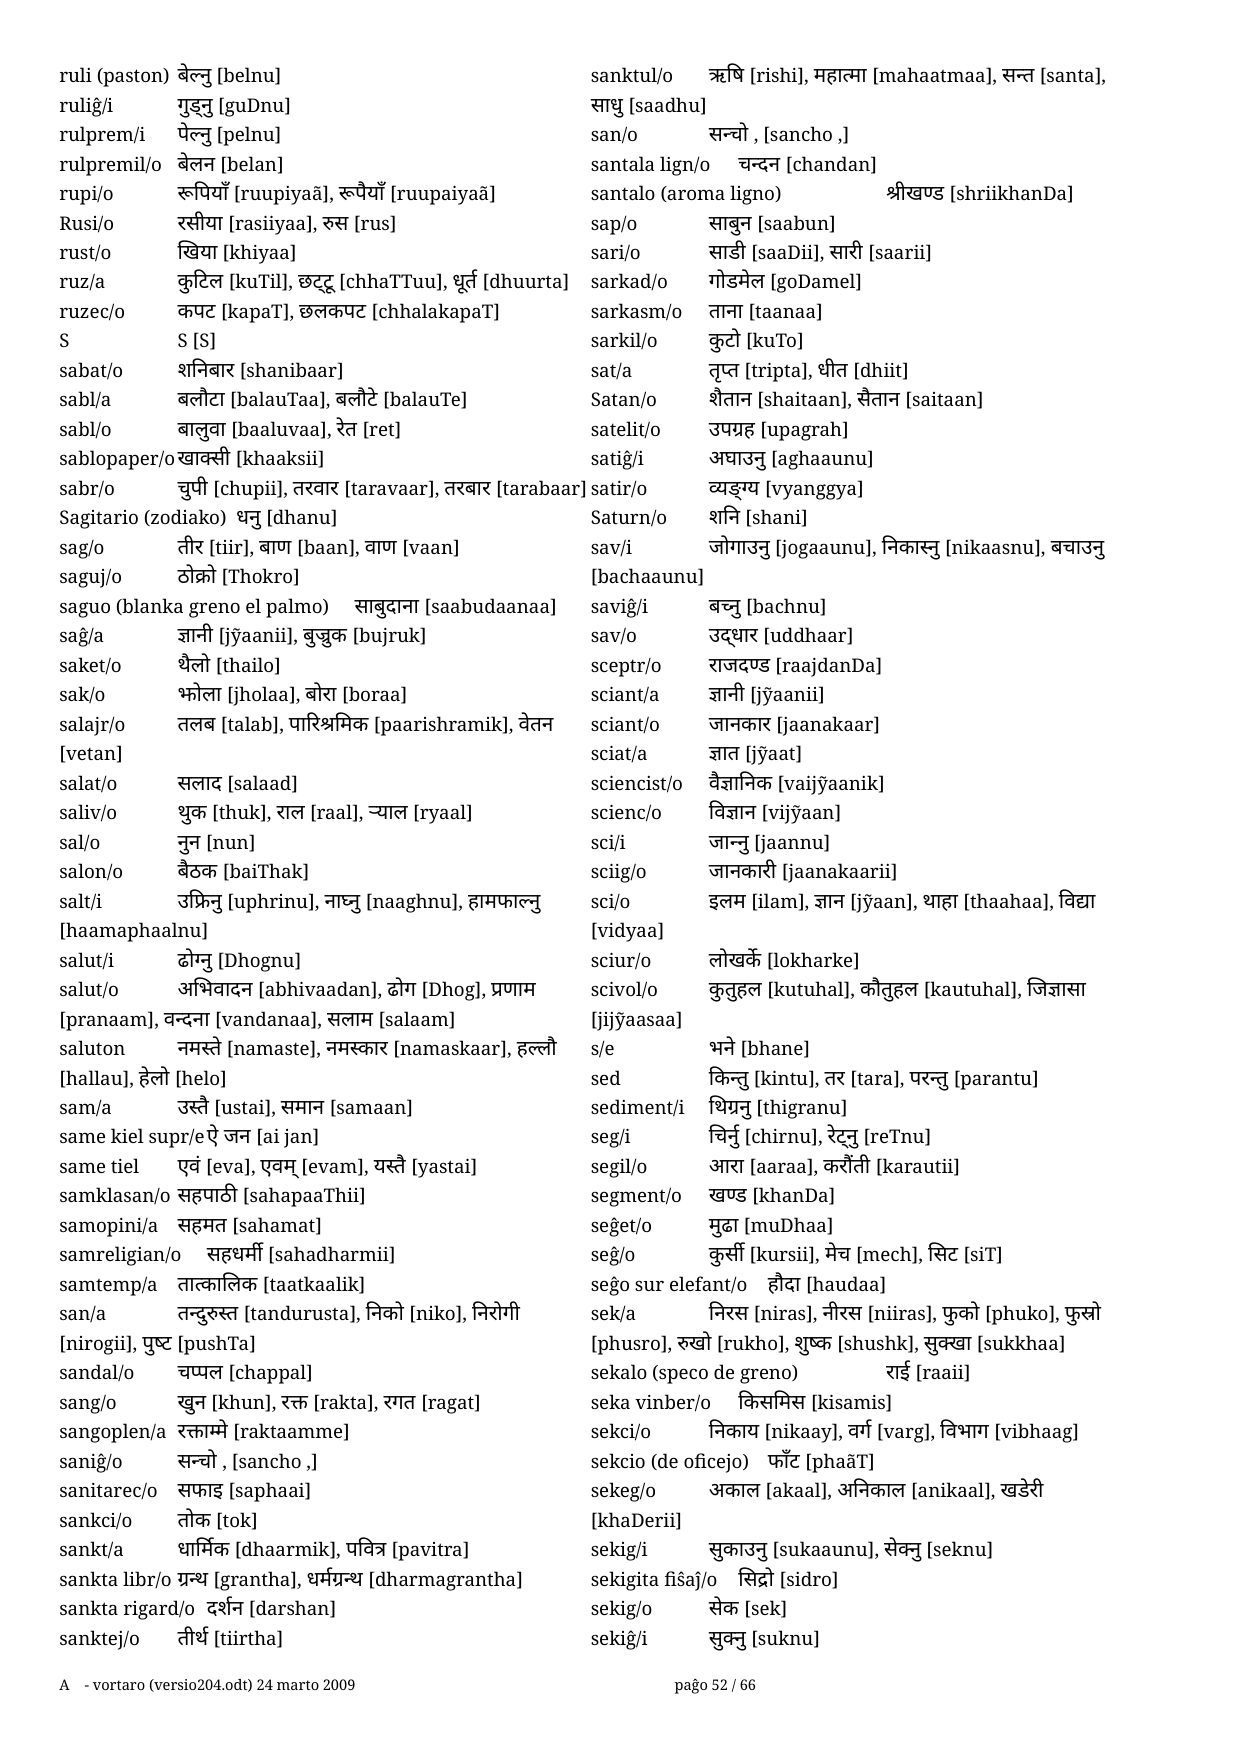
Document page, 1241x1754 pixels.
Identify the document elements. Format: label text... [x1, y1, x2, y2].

text sed किन्तु [kintu], तर [tara], परन्तु [parantu] [591, 1061, 1122, 1091]
text S S [S] [59, 324, 591, 354]
text seka vinber/o किसमिस [kisamis] [591, 1386, 1122, 1415]
text Rusi/o रसीया [rasiiyaa], रुस [rus] [59, 206, 591, 236]
text sekeg/o अकाल [akaal], अनिकाल [anikaal], खडेरी [khaDerii] [591, 1474, 1122, 1533]
text sap/o साबुन [saabun] [591, 206, 1122, 236]
text seĝet/o मुढा [muDhaa] [591, 1209, 1122, 1238]
text sekiĝ/i सुक्नु [suknu] [591, 1621, 1122, 1651]
text rust/o खिया [khiyaa] [59, 236, 591, 265]
text sal/o नुन [nun] [59, 826, 591, 855]
text sekcio (de oficejo) फाँट [phaãT] [591, 1444, 1122, 1474]
text sankta libr/o ग्रन्थ [grantha], धर्मग्रन्थ [dharmagrantha] [59, 1562, 591, 1592]
text saluton नमस्ते [namaste], नमस्कार [namaskaar], हल्लौ [hallau], हेलो [helo] [59, 1032, 591, 1091]
text sablopaper/o खाक्सी [khaaksii] [59, 442, 591, 472]
text sciur/o लोखर्के [lokharke] [591, 943, 1122, 973]
text samreligian/o सहधर्मी [sahadharmii] [59, 1238, 591, 1268]
text rulprem/i पेल्नु [pelnu] [59, 118, 591, 147]
text sanktul/o ऋषि [rishi], महात्मा [mahaatmaa], सन्त [santa], साधु [saadhu] [591, 59, 1122, 118]
text sarkasm/o ताना [taanaa] [591, 295, 1122, 324]
text sarkil/o कुटो [kuTo] [591, 324, 1122, 354]
text same kiel supr/e ऐ जन [ai jan] [59, 1120, 591, 1150]
text seg/i चिर्नु [chirnu], रेट्नु [reTnu] [591, 1120, 1122, 1150]
text sabl/o बालुवा [baaluvaa], रेत [ret] [59, 413, 591, 442]
text saviĝ/i बच्नु [bachnu] [591, 590, 1122, 619]
text s/e भने [bhane] [591, 1032, 1122, 1061]
text sat/a तृप्त [tripta], धीत [dhiit] [591, 354, 1122, 383]
text sekalo (speco de greno) राई [raaii] [591, 1356, 1122, 1386]
text santalo (aroma ligno) श्रीखण्ड [shriikhanDa] [591, 177, 1122, 206]
text salat/o सलाद [salaad] [59, 767, 591, 796]
text sceptr/o राजदण्ड [raajdanDa] [591, 649, 1122, 678]
text santala lign/o चन्दन [chandan] [591, 147, 1122, 177]
text sek/a निरस [niras], नीरस [niiras], फुको [phuko], फुस्रो [phusro], रुखो [rukho], शुष्क [shushk], सुक्खा [sukkhaa] [591, 1297, 1122, 1356]
text satiĝ/i अघाउनु [aghaaunu] [591, 442, 1122, 472]
text seĝ/o कुर्सी [kursii], मेच [mech], सिट [siT] [591, 1238, 1122, 1268]
text samopini/a सहमत [sahamat] [59, 1209, 591, 1238]
text sari/o साडी [saaDii], सारी [saarii] [591, 236, 1122, 265]
text sam/a उस्तै [ustai], समान [samaan] [59, 1091, 591, 1120]
text saket/o थैलो [thailo] [59, 649, 591, 678]
text Satan/o शैतान [shaitaan], सैतान [saitaan] [591, 383, 1122, 413]
text sabr/o चुपी [chupii], तरवार [taravaar], तरबार [tarabaar] [59, 472, 591, 501]
text sang/o खुन [khun], रक्त [rakta], रगत [ragat] [59, 1386, 591, 1415]
text salajr/o तलब [talab], पारिश्रमिक [paarishramik], वेतन [vetan] [59, 708, 591, 767]
text sciencist/o वैज्ञानिक [vaijỹaanik] [591, 767, 1122, 796]
text saguj/o ठोक्रो [Thokro] [59, 560, 591, 590]
text satir/o व्यङ्ग्य [vyanggya] [591, 472, 1122, 501]
text samklasan/o सहपाठी [sahapaaThii] [59, 1179, 591, 1209]
text sarkad/o गोडमेल [goDamel] [591, 265, 1122, 295]
text sanitarec/o सफाइ [saphaai] [59, 1474, 591, 1503]
text rupi/o रूपियाँ [ruupiyaã], रूपैयाँ [ruupaiyaã] [59, 177, 591, 206]
text saguo (blanka greno el palmo) साबुदाना [saabudaanaa] [59, 590, 591, 619]
text sciig/o जानकारी [jaanakaarii] [591, 855, 1122, 884]
text sanktej/o तीर्थ [tiirtha] [59, 1621, 591, 1651]
text salut/o अभिवादन [abhivaadan], ढोग [Dhog], प्रणाम [pranaam], वन्दना [vandanaa], सलाम [salaam] [59, 973, 591, 1032]
text sak/o झोला [jholaa], बोरा [boraa] [59, 678, 591, 708]
text Sagitario (zodiako) धनु [dhanu] [59, 501, 591, 531]
text sciant/o जानकार [jaanakaar] [591, 708, 1122, 737]
text ruz/a कुटिल [kuTil], छट्टू [chhaTTuu], धूर्त [dhuurta] [59, 265, 591, 295]
text sabl/a बलौटा [balauTaa], बलौटे [balauTe] [59, 383, 591, 413]
text rulpremil/o बेलन [belan] [59, 147, 591, 177]
text sci/o इलम [ilam], ज्ञान [jỹaan], थाहा [thaahaa], विद्या [vidyaa] [591, 884, 1122, 943]
text ruzec/o कपट [kapaT], छलकपट [chhalakapaT] [59, 295, 591, 324]
text sci/i जान्नु [jaannu] [591, 826, 1122, 855]
text scivol/o कुतुहल [kutuhal], कौतुहल [kautuhal], जिज्ञासा [jijỹaasaa] [591, 973, 1122, 1032]
text scienc/o विज्ञान [vijỹaan] [591, 796, 1122, 826]
text samtemp/a तात्कालिक [taatkaalik] [59, 1268, 591, 1297]
text salt/i उफ्रिनु [uphrinu], नाघ्नु [naaghnu], हामफाल्नु [haamaphaalnu] [59, 884, 591, 943]
text sekig/i सुकाउनु [sukaaunu], सेक्नु [seknu] [591, 1533, 1122, 1562]
text sag/o तीर [tiir], बाण [baan], वाण [vaan] [59, 531, 591, 560]
text satelit/o उपग्रह [upagrah] [591, 413, 1122, 442]
text sangoplen/a रक्ताम्मे [raktaamme] [59, 1415, 591, 1444]
text ruliĝ/i गुड्नु [guDnu] [59, 88, 591, 118]
text sandal/o चप्पल [chappal] [59, 1356, 591, 1386]
text sciat/a ज्ञात [jỹaat] [591, 737, 1122, 767]
text salut/i ढोग्नु [Dhognu] [59, 943, 591, 973]
text sav/o उद्धार [uddhaar] [591, 619, 1122, 649]
text saniĝ/o सन्चो , [sancho ,] [59, 1444, 591, 1474]
text segment/o खण्ड [khanDa] [591, 1179, 1122, 1209]
text seĝo sur elefant/o हौदा [haudaa] [591, 1268, 1122, 1297]
text san/a तन्दुरुस्त [tandurusta], निको [niko], निरोगी [nirogii], पुष्ट [pushTa] [59, 1297, 591, 1356]
text sekigita fiŝaĵ/o सिद्रो [sidro] [591, 1562, 1122, 1592]
text ruli (paston) बेल्नु [belnu] [59, 59, 591, 88]
text sabat/o शनिबार [shanibaar] [59, 354, 591, 383]
text sankci/o तोक [tok] [59, 1503, 591, 1533]
text saliv/o थुक [thuk], राल [raal], र्‍याल [ryaal] [59, 796, 591, 826]
text same tiel एवं [eva], एवम् [evam], यस्तै [yastai] [59, 1150, 591, 1179]
text segil/o आरा [aaraa], करौंती [karautii] [591, 1150, 1122, 1179]
text sekci/o निकाय [nikaay], वर्ग [varg], विभाग [vibhaag] [591, 1415, 1122, 1444]
text sciant/a ज्ञानी [jỹaanii] [591, 678, 1122, 708]
text saĝ/a ज्ञानी [jỹaanii], बुज्रुक [bujruk] [59, 619, 591, 649]
text san/o सन्चो , [sancho ,] [591, 118, 1122, 147]
text sankta rigard/o दर्शन [darshan] [59, 1592, 591, 1621]
text sav/i जोगाउनु [jogaaunu], निकास्नु [nikaasnu], बचाउनु [bachaaunu] [591, 531, 1122, 590]
text Saturn/o शनि [shani] [591, 501, 1122, 531]
text sediment/i थिग्रनु [thigranu] [591, 1091, 1122, 1120]
text sekig/o सेक [sek] [591, 1592, 1122, 1621]
text sankt/a धार्मिक [dhaarmik], पवित्र [pavitra] [59, 1533, 591, 1562]
text salon/o बैठक [baiThak] [59, 855, 591, 884]
